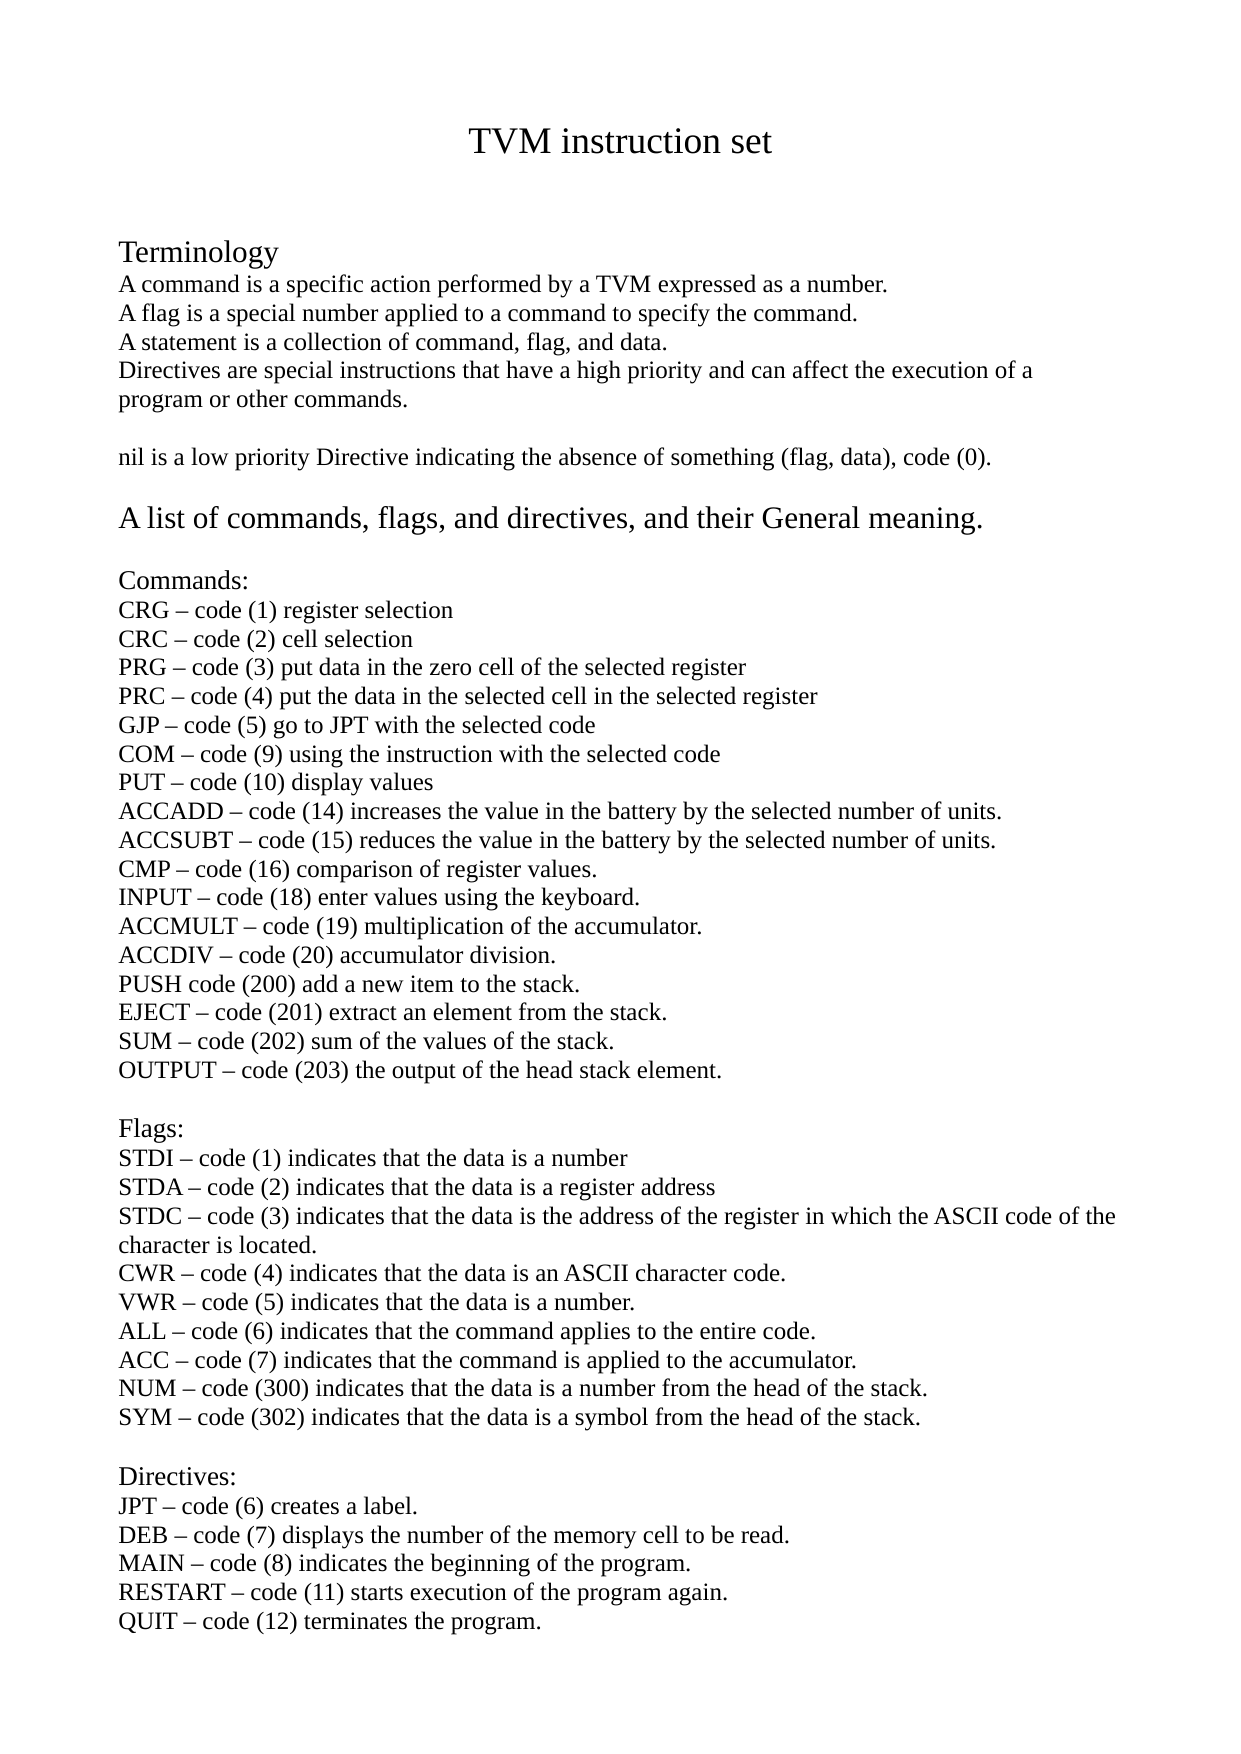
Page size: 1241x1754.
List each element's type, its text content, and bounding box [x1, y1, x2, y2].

text Flags: [118, 1112, 1122, 1143]
text CRC – code (2) cell selection [118, 624, 1122, 652]
text MAIN – code (8) indicates the beginning of the program. [118, 1548, 1122, 1577]
text RESTART – code (11) starts execution of the program again. [118, 1577, 1122, 1606]
text nil is a low priority Directive indicating the absence of something (flag, data), code (0). [118, 442, 1122, 470]
text A flag is a special number applied to a command to specify the command. [118, 298, 1122, 327]
text ALL – code (6) indicates that the command applies to the entire code. [118, 1316, 1122, 1345]
text SUM – code (202) sum of the values of the stack. [118, 1026, 1122, 1055]
text NUM – code (300) indicates that the data is a number from the head of the stack. [118, 1373, 1122, 1402]
text CWR – code (4) indicates that the data is an ASCII character code. [118, 1258, 1122, 1287]
text CMP – code (16) comparison of register values. [118, 854, 1122, 882]
text ACCSUBT – code (15) reduces the value in the battery by the selected number of units. [118, 825, 1122, 854]
text PRG – code (3) put data in the zero cell of the selected register [118, 652, 1122, 681]
text SYM – code (302) indicates that the data is a symbol from the head of the stack. [118, 1402, 1122, 1431]
text VWR – code (5) indicates that the data is a number. [118, 1287, 1122, 1316]
text ACC – code (7) indicates that the command is applied to the accumulator. [118, 1345, 1122, 1373]
text JPT – code (6) creates a label. [118, 1491, 1122, 1520]
text ACCADD – code (14) increases the value in the battery by the selected number of units. [118, 796, 1122, 825]
text INPUT – code (18) enter values using the keyboard. [118, 882, 1122, 911]
text STDI – code (1) indicates that the data is a number [118, 1143, 1122, 1172]
text QUIT – code (12) terminates the program. [118, 1606, 1122, 1635]
text PUSH code (200) add a new item to the stack. [118, 969, 1122, 997]
text Terminology [118, 233, 1122, 269]
text CRG – code (1) register selection [118, 595, 1122, 624]
text STDC – code (3) indicates that the data is the address of the register in which the ASCII code of the character is located. [118, 1201, 1122, 1258]
text EJECT – code (201) extract an element from the stack. [118, 997, 1122, 1026]
text STDA – code (2) indicates that the data is a register address [118, 1172, 1122, 1201]
text TVM instruction set [118, 118, 1122, 161]
text A command is a specific action performed by a TVM expressed as a number. [118, 269, 1122, 298]
text Directives are special instructions that have a high priority and can affect the execution of a program or other commands. [118, 355, 1122, 413]
text COM – code (9) using the instruction with the selected code [118, 739, 1122, 767]
text DEB – code (7) displays the number of the memory cell to be read. [118, 1520, 1122, 1548]
text OUTPUT – code (203) the output of the head stack element. [118, 1055, 1122, 1084]
text ACCMULT – code (19) multiplication of the accumulator. [118, 911, 1122, 940]
text PUT – code (10) display values [118, 767, 1122, 796]
text A list of commands, flags, and directives, and their General meaning. [118, 499, 1122, 535]
text A statement is a collection of command, flag, and data. [118, 327, 1122, 355]
text GJP – code (5) go to JPT with the selected code [118, 710, 1122, 739]
text PRC – code (4) put the data in the selected cell in the selected register [118, 681, 1122, 710]
text Directives: [118, 1460, 1122, 1491]
text Commands: [118, 564, 1122, 595]
text ACCDIV – code (20) accumulator division. [118, 940, 1122, 969]
